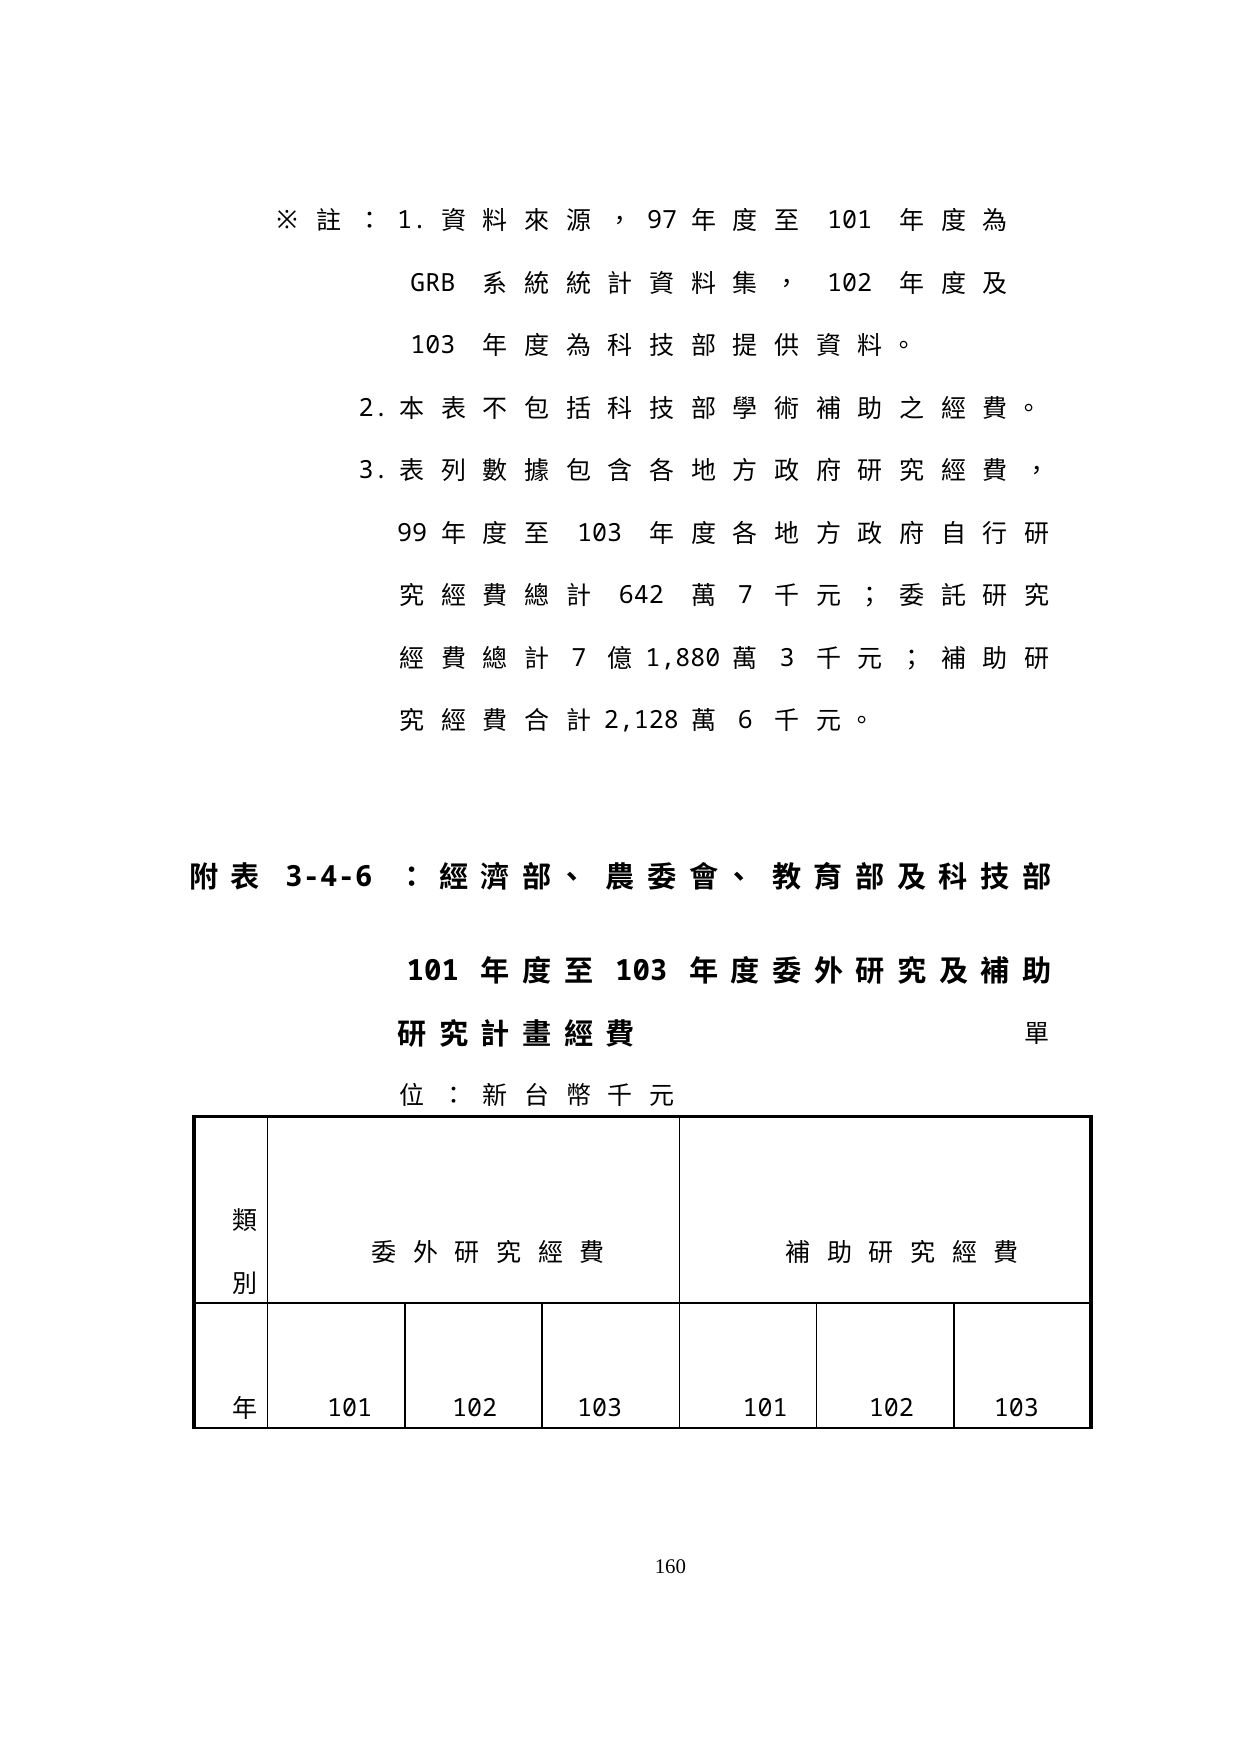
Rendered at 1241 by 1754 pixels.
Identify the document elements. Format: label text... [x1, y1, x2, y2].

table_cell 年 [196, 1304, 267, 1427]
table_cell 103 [543, 1304, 679, 1427]
table_header 委外研究經費 [268, 1118, 679, 1302]
text 3.表列數據包含各地方政府研究經費，99年度至103年度各地方政府自行研究經費總計642萬7千元；委託研究經費總計7億1,880萬3千元；補助研究經費合計2,128萬6千元。 [257, 427, 1058, 740]
table_cell 101 [680, 1304, 816, 1427]
table_cell 102 [817, 1304, 953, 1427]
text ※註：1.資料來源，97年度至101年度為GRB系統統計資料集，102年度及103年度為科技部提供資料。 [257, 177, 1058, 365]
text 附表3-4-6：經濟部、農委會、教育部及科技部101年度至103年度委外研究及補助研究計畫經費 單位：新台幣千元 [183, 802, 1058, 1115]
table_cell 101 [268, 1304, 404, 1427]
text 2.本表不包括科技部學術補助之經費。 [257, 365, 1058, 427]
table_cell 103 [955, 1304, 1089, 1427]
table_header 類別 [196, 1118, 267, 1302]
table_header 補助研究經費 [680, 1118, 1089, 1302]
table_cell 102 [406, 1304, 541, 1427]
